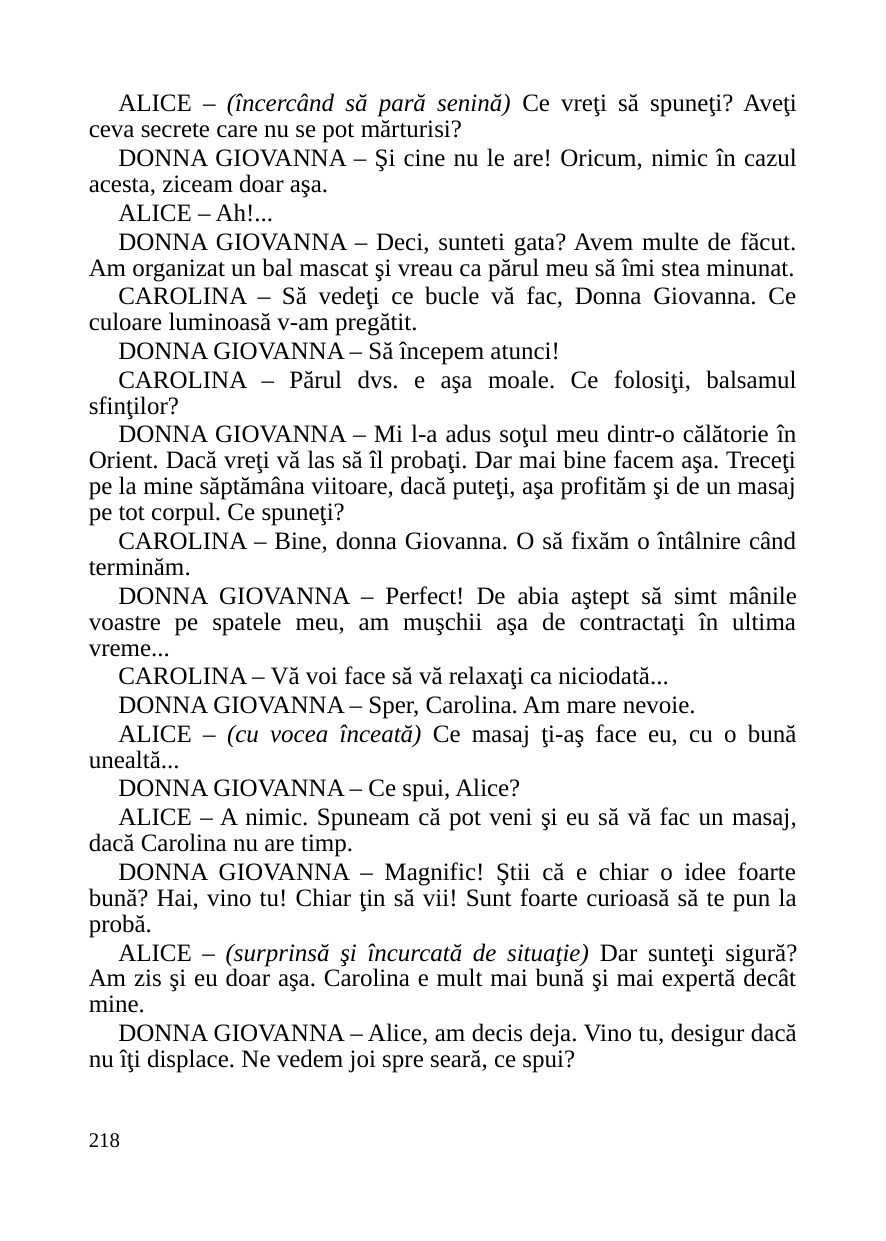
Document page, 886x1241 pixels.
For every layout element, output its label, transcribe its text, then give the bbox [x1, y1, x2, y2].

text DONNA GIOVANNA – Să începem atunci! [88, 336, 797, 365]
text CAROLINA – Părul dvs. e aşa moale. Ce folosiţi, balsamul sfinţilor? [88, 365, 797, 419]
text DONNA GIOVANNA – Ce spui, Alice? [88, 773, 797, 802]
text ALICE – A nimic. Spuneam că pot veni şi eu să vă fac un masaj, dacă Carolina nu are timp. [88, 802, 797, 857]
text CAROLINA – Să vedeţi ce bucle vă fac, Donna Giovanna. Ce culoare luminoasă v-am pregătit. [88, 281, 797, 336]
text ALICE – Ah!... [88, 198, 797, 227]
text DONNA GIOVANNA – Şi cine nu le are! Oricum, nimic în cazul acesta, ziceam doar aşa. [88, 143, 797, 198]
text CAROLINA – Vă voi face să vă relaxaţi ca niciodată... [88, 661, 797, 690]
text DONNA GIOVANNA – Deci, sunteti gata? Avem multe de făcut. Am organizat un bal mascat şi vreau ca părul meu să îmi stea minunat. [88, 227, 797, 281]
text DONNA GIOVANNA – Sper, Carolina. Am mare nevoie. [88, 690, 797, 719]
text DONNA GIOVANNA – Magnific! Ştii că e chiar o idee foarte bună? Hai, vino tu! Chiar ţin să vii! Sunt foarte curioasă să te pun la probă. [88, 857, 797, 938]
text ALICE – (surprinsă şi încurcată de situaţie) Dar sunteţi sigură? Am zis şi eu doar aşa. Carolina e mult mai bună şi mai expertă decât mine. [88, 938, 797, 1018]
text CAROLINA – Bine, donna Giovanna. O să fixăm o întâlnire când terminăm. [88, 526, 797, 581]
text ALICE – (cu vocea înceată) Ce masaj ţi-aş face eu, cu o bună unealtă... [88, 719, 797, 773]
text DONNA GIOVANNA – Mi l-a adus soţul meu dintr-o călătorie în Orient. Dacă vreţi vă las să îl probaţi. Dar mai bine facem aşa. Treceţi pe la mine săptămâna viitoare, dacă puteţi, aşa profităm şi de un masaj pe tot corpul. Ce spuneţi? [88, 419, 797, 526]
text ALICE – (încercând să pară senină) Ce vreţi să spuneţi? Aveţi ceva secrete care nu se pot mărturisi? [88, 88, 797, 143]
text DONNA GIOVANNA – Perfect! De abia aştept să simt mânile voastre pe spatele meu, am muşchii aşa de contractaţi în ultima vreme... [88, 581, 797, 661]
text DONNA GIOVANNA – Alice, am decis deja. Vino tu, desigur dacă nu îţi displace. Ne vedem joi spre seară, ce spui? [88, 1018, 797, 1073]
